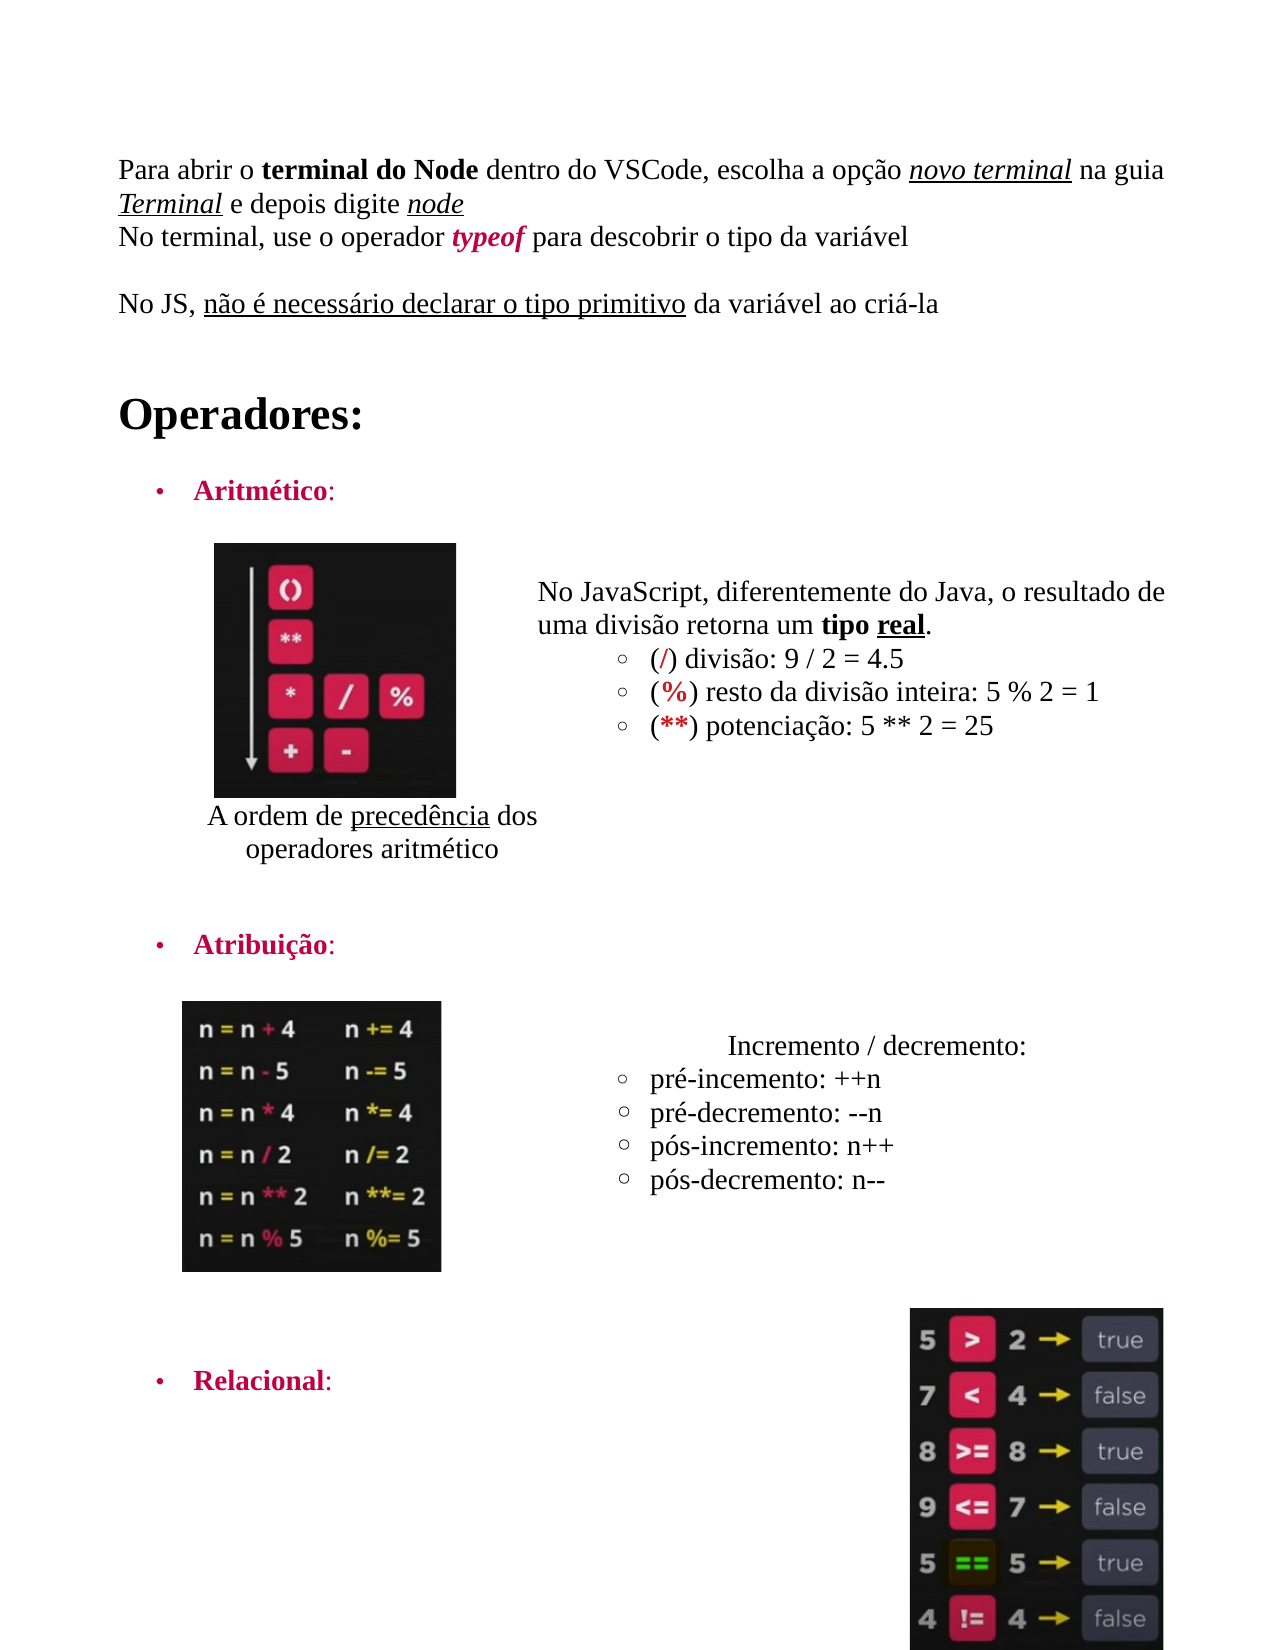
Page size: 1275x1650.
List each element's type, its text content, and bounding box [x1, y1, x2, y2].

text Operadores: [118, 387, 1217, 440]
list pós-incremento: n++ [612, 1128, 1217, 1162]
text No JavaScript, diferentemente do Java, o resultado de uma divisão retorna um tipo real. [537, 574, 1217, 641]
list pós-decremento: n-- [612, 1162, 1217, 1196]
list Relacional: [156, 1363, 909, 1397]
list (**) potenciação: 5 ** 2 = 25 [612, 708, 1217, 742]
list (%) resto da divisão inteira: 5 % 2 = 1 [612, 674, 1217, 708]
text Incremento / decremento: [537, 1028, 1217, 1061]
picture [182, 1001, 442, 1272]
picture [214, 543, 457, 798]
text A ordem de precedência dos operadores aritmético [201, 775, 543, 865]
picture [909, 1308, 1164, 1650]
text No terminal, use o operador typeof para descobrir o tipo da variável [118, 219, 1217, 253]
list pré-decremento: --n [612, 1095, 1217, 1128]
list Aritmético: [156, 473, 1217, 507]
list (/) divisão: 9 / 2 = 4.5 [612, 641, 1217, 674]
list Atribuição: [156, 927, 1217, 961]
text No JS, não é necessário declarar o tipo primitivo da variável ao criá-la [118, 286, 1217, 320]
list pré-incemento: ++n [612, 1061, 1217, 1095]
text Para abrir o terminal do Node dentro do VSCode, escolha a opção novo terminal na guia Terminal e depois digite node [118, 152, 1217, 219]
list [1164, 1363, 1217, 1397]
